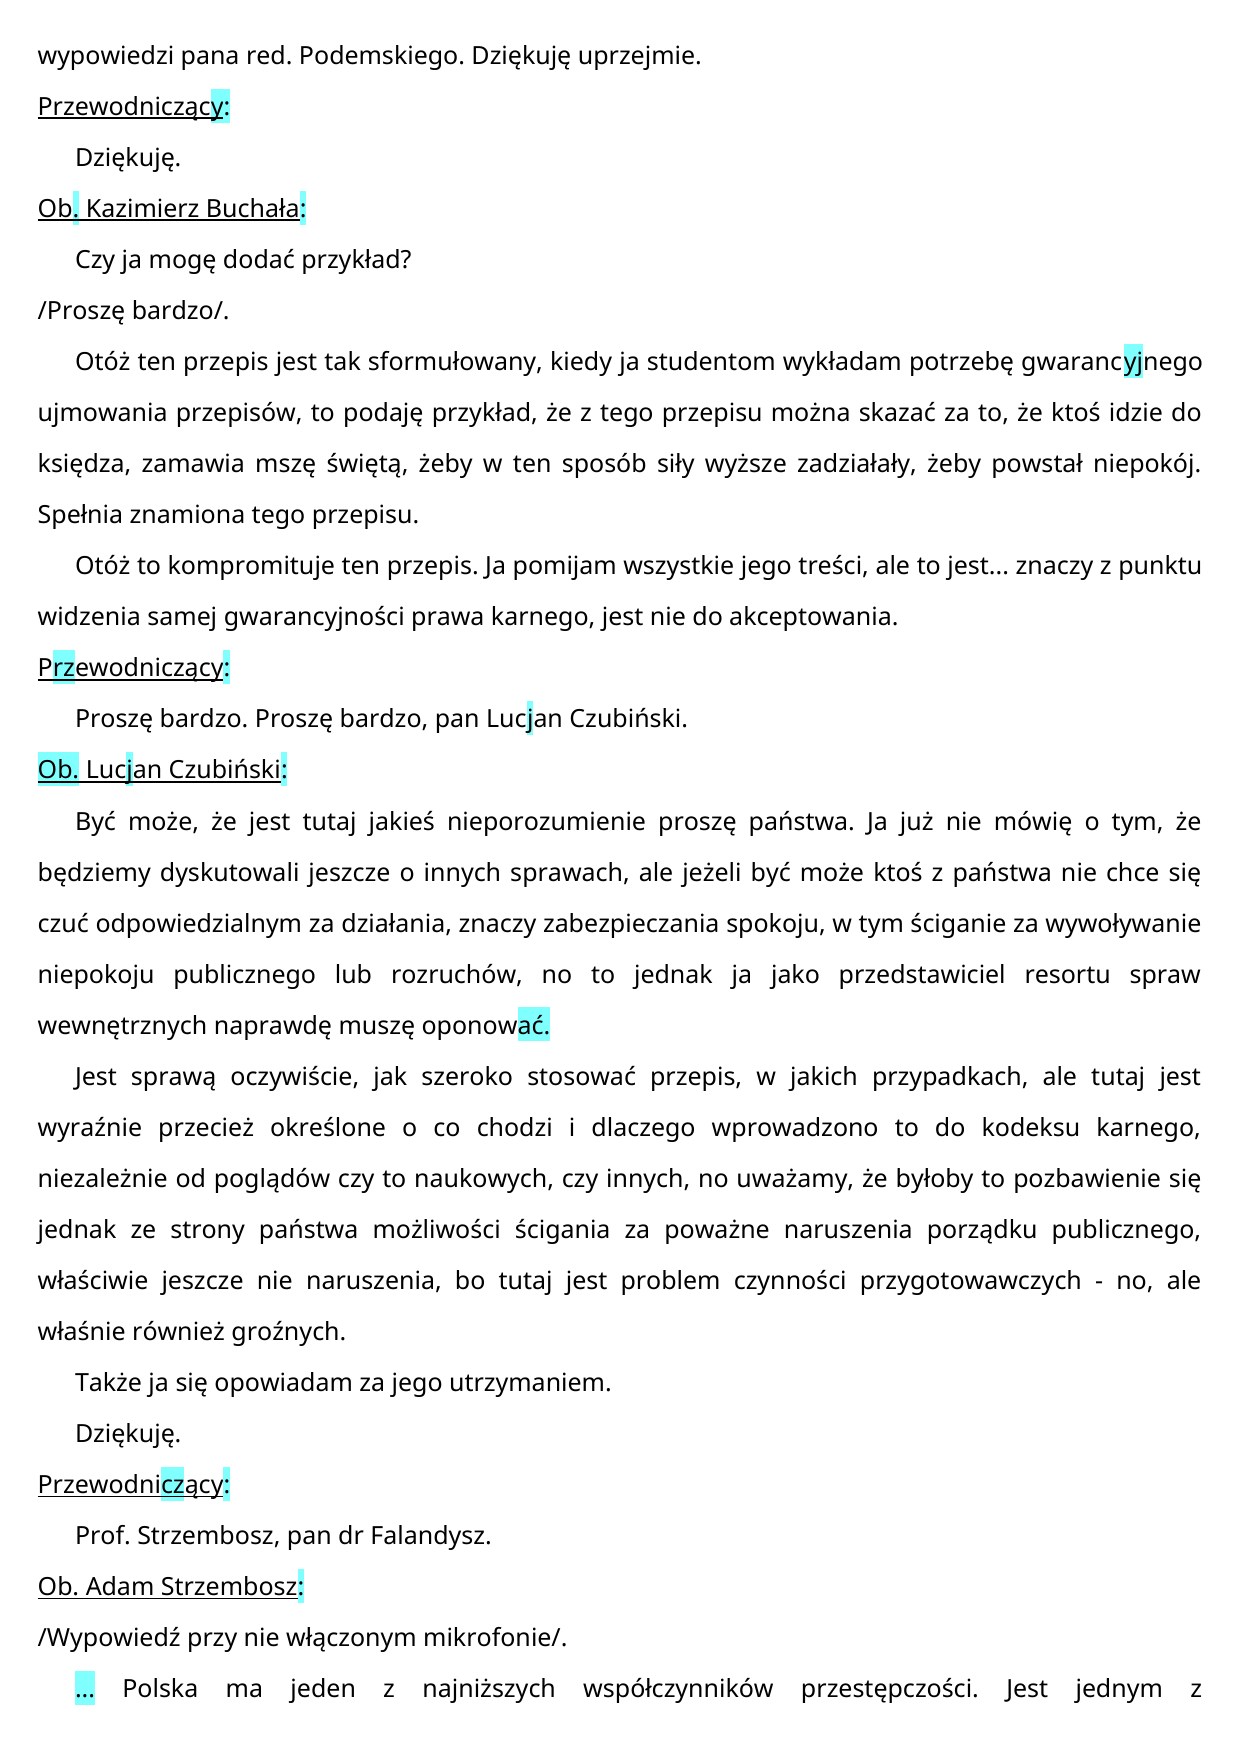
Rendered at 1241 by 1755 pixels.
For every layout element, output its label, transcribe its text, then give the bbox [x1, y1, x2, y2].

text /Wypowiedź przy nie włączonym mikrofonie/. [37, 1620, 1203, 1654]
text /Proszę bardzo/. [37, 293, 1203, 327]
text Ob. Lucjan Czubiński: [37, 752, 1203, 786]
text Otóż ten przepis jest tak sformułowany, kiedy ja studentom wykładam potrzebę gwarancyjnego ujmowania przepisów, to podaję przykład, że z tego przepisu można skazać za to, że ktoś idzie do księdza, zamawia mszę świętą, żeby w ten sposób siły wyższe zadziałały, żeby powstał niepokój. Spełnia znamiona tego przepisu. [37, 344, 1203, 531]
text Przewodniczący: [37, 1467, 1203, 1501]
text Przewodniczący: [37, 88, 1203, 123]
text Jest sprawą oczywiście, jak szeroko stosować przepis, w jakich przypadkach, ale tutaj jest wyraźnie przecież określone o co chodzi i dlaczego wprowadzono to do kodeksu karnego, niezależnie od poglądów czy to naukowych, czy innych, no uważamy, że byłoby to pozbawienie się jednak ze strony państwa możliwości ścigania za poważne naruszenia porządku publicznego, właściwie jeszcze nie naruszenia, bo tutaj jest problem czynności przygotowawczych - no, ale właśnie również groźnych. [37, 1058, 1203, 1348]
text Prof. Strzembosz, pan dr Falandysz. [37, 1518, 1203, 1552]
text Ob. Adam Strzembosz: [37, 1569, 1203, 1603]
text Otóż to kompromituje ten przepis. Ja pomijam wszystkie jego treści, ale to jest... znaczy z punktu widzenia samej gwarancyjności prawa karnego, jest nie do akceptowania. [37, 548, 1203, 633]
text Także ja się opowiadam za jego utrzymaniem. [37, 1364, 1203, 1399]
text Proszę bardzo. Proszę bardzo, pan Lucjan Czubiński. [37, 701, 1203, 735]
text Dziękuję. [37, 1416, 1203, 1450]
text ... Polska ma jeden z najniższych współczynników przestępczości. Jest jednym z [37, 1671, 1203, 1705]
text Ob. Kazimierz Buchała: [37, 191, 1203, 225]
text wypowiedzi pana red. Podemskiego. Dziękuję uprzejmie. [37, 37, 1203, 72]
text Być może, że jest tutaj jakieś nieporozumienie proszę państwa. Ja już nie mówię o tym, że będziemy dyskutowali jeszcze o innych sprawach, ale jeżeli być może ktoś z państwa nie chce się czuć odpowiedzialnym za działania, znaczy zabezpieczania spokoju, w tym ściganie za wywoływanie niepokoju publicznego lub rozruchów, no to jednak ja jako przedstawiciel resortu spraw wewnętrznych naprawdę muszę oponować. [37, 803, 1203, 1041]
text Czy ja mogę dodać przykład? [37, 242, 1203, 276]
text Dziękuję. [37, 139, 1203, 174]
text Przewodniczący: [37, 650, 1203, 684]
